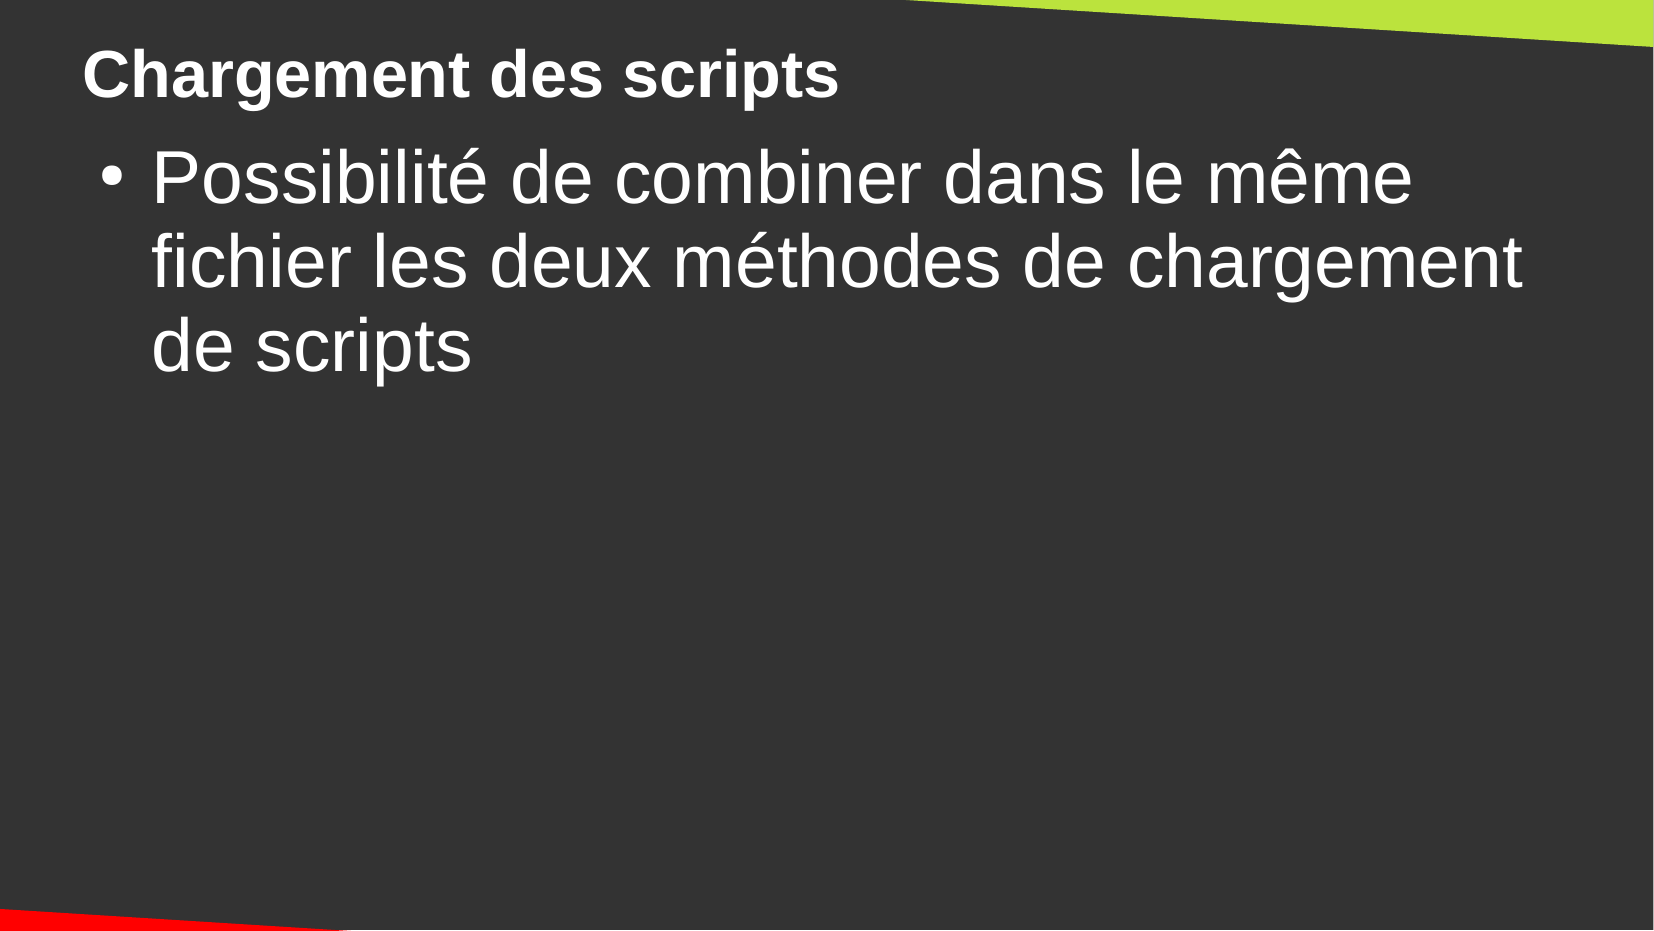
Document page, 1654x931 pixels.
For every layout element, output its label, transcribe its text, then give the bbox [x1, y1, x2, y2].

title Chargement des scripts [82, 37, 1571, 114]
list Possibilité de combiner dans le même fichier les deux méthodes de chargement de scripts [80, 135, 1620, 461]
text_box [0, 908, 351, 931]
text_box [905, 0, 1654, 47]
